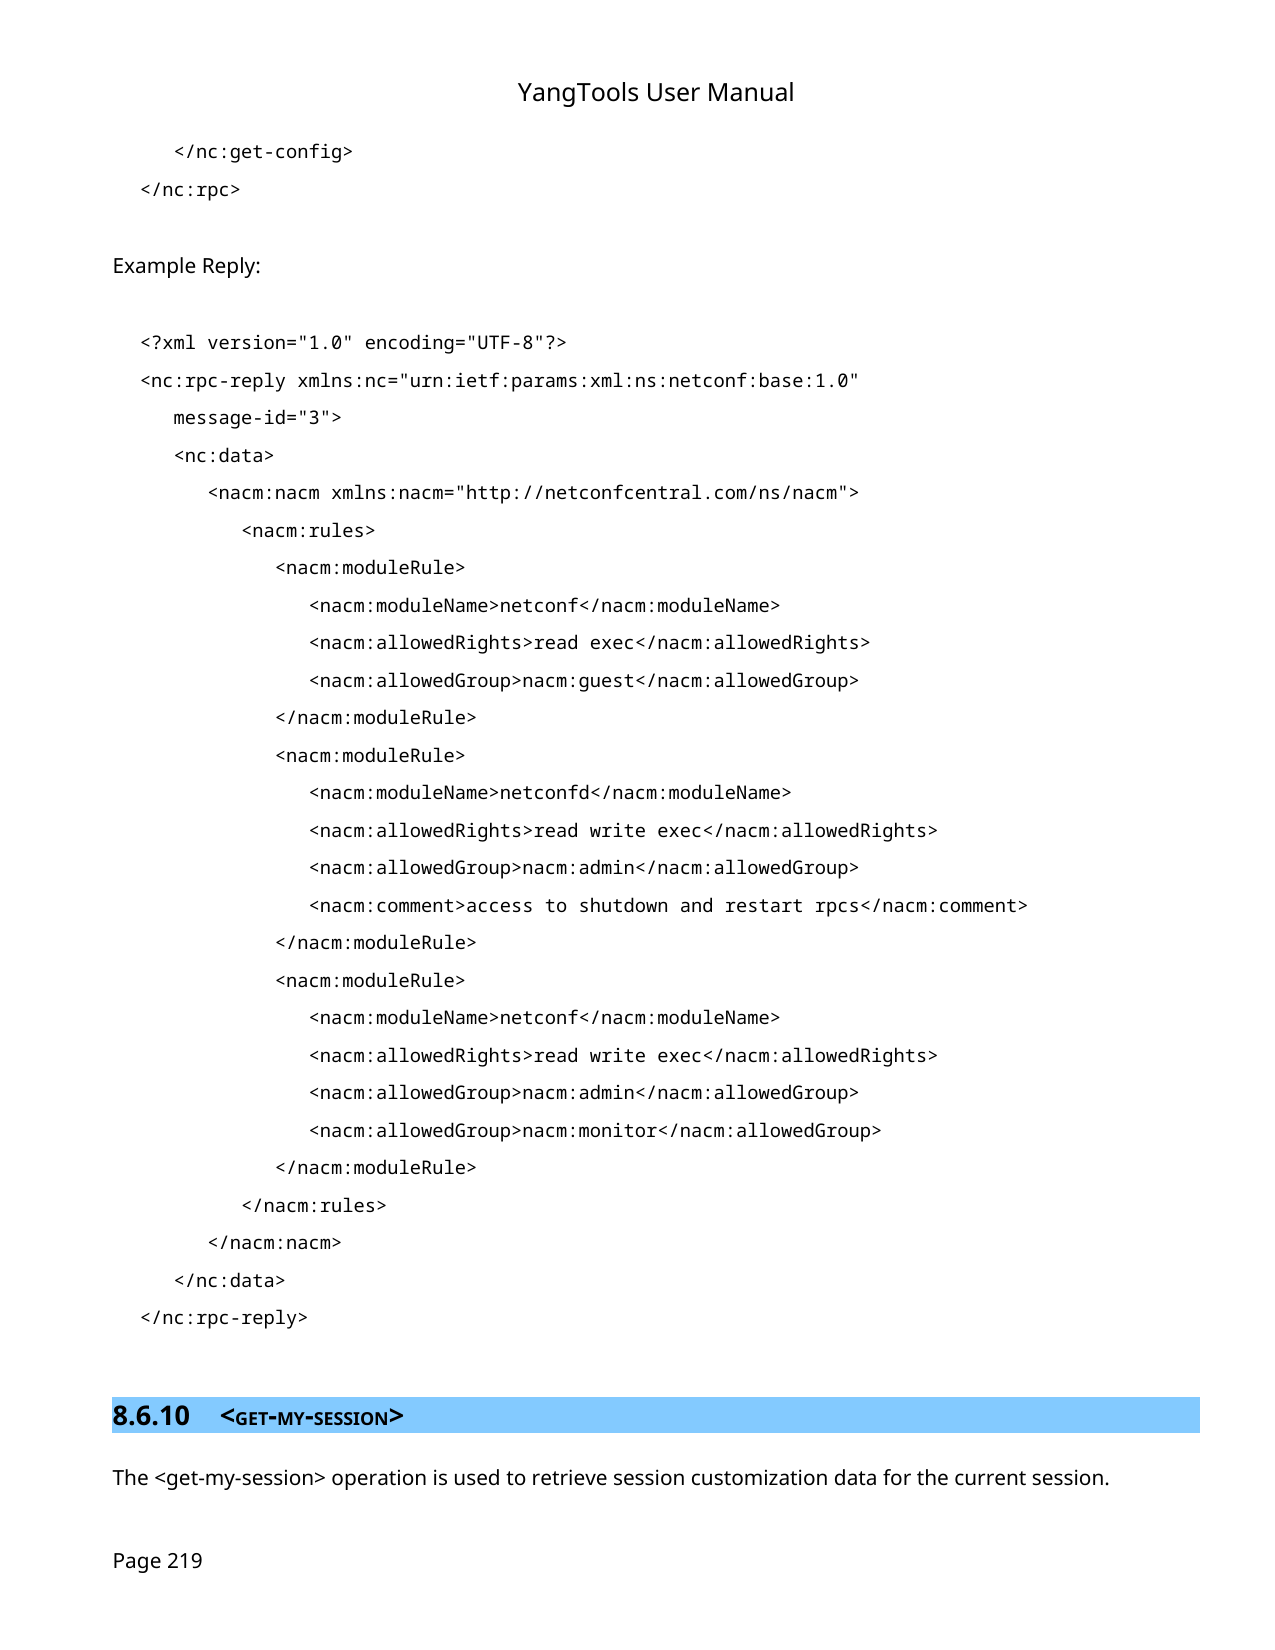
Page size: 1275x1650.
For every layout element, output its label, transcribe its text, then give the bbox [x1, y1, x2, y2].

text </nacm:moduleRule> [139, 1154, 1200, 1180]
text <nacm:allowedGroup>nacm:guest</nacm:allowedGroup> [139, 667, 1200, 692]
text </nacm:moduleRule> [139, 929, 1200, 955]
text <nacm:moduleName>netconf</nacm:moduleName> [139, 1004, 1200, 1030]
text <nc:rpc-reply xmlns:nc="urn:ietf:params:xml:ns:netconf:base:1.0" [139, 367, 1200, 392]
text <nc:data> [139, 442, 1200, 467]
text <nacm:comment>access to shutdown and restart rpcs</nacm:comment> [139, 892, 1200, 917]
text Example Reply: [112, 251, 1200, 279]
text <nacm:allowedGroup>nacm:admin</nacm:allowedGroup> [139, 1079, 1200, 1105]
text <nacm:allowedGroup>nacm:admin</nacm:allowedGroup> [139, 854, 1200, 880]
text </nc:rpc-reply> [139, 1304, 1200, 1330]
text <nacm:moduleName>netconfd</nacm:moduleName> [139, 779, 1200, 805]
text <nacm:allowedRights>read exec</nacm:allowedRights> [139, 629, 1200, 655]
text <nacm:moduleRule> [139, 554, 1200, 580]
text <?xml version="1.0" encoding="UTF-8"?> [139, 329, 1200, 355]
text <nacm:nacm xmlns:nacm="http://netconfcentral.com/ns/nacm"> [139, 479, 1200, 505]
text The <get-my-session> operation is used to retrieve session customization data for the current session. [112, 1463, 1200, 1491]
text </nacm:rules> [139, 1192, 1200, 1217]
text </nc:data> [139, 1267, 1200, 1292]
text <nacm:rules> [139, 517, 1200, 542]
text <nacm:moduleRule> [139, 967, 1200, 992]
text </nc:rpc> [139, 176, 1200, 202]
text <nacm:allowedRights>read write exec</nacm:allowedRights> [139, 817, 1200, 842]
text </nc:get-config> [139, 138, 1200, 164]
text message-id="3"> [139, 404, 1200, 430]
text <nacm:allowedGroup>nacm:monitor</nacm:allowedGroup> [139, 1117, 1200, 1142]
text </nacm:moduleRule> [139, 704, 1200, 730]
text <nacm:moduleRule> [139, 742, 1200, 767]
text <nacm:allowedRights>read write exec</nacm:allowedRights> [139, 1042, 1200, 1067]
subtitle <get-my-session> [112, 1397, 1200, 1433]
text </nacm:nacm> [139, 1229, 1200, 1255]
text <nacm:moduleName>netconf</nacm:moduleName> [139, 592, 1200, 617]
